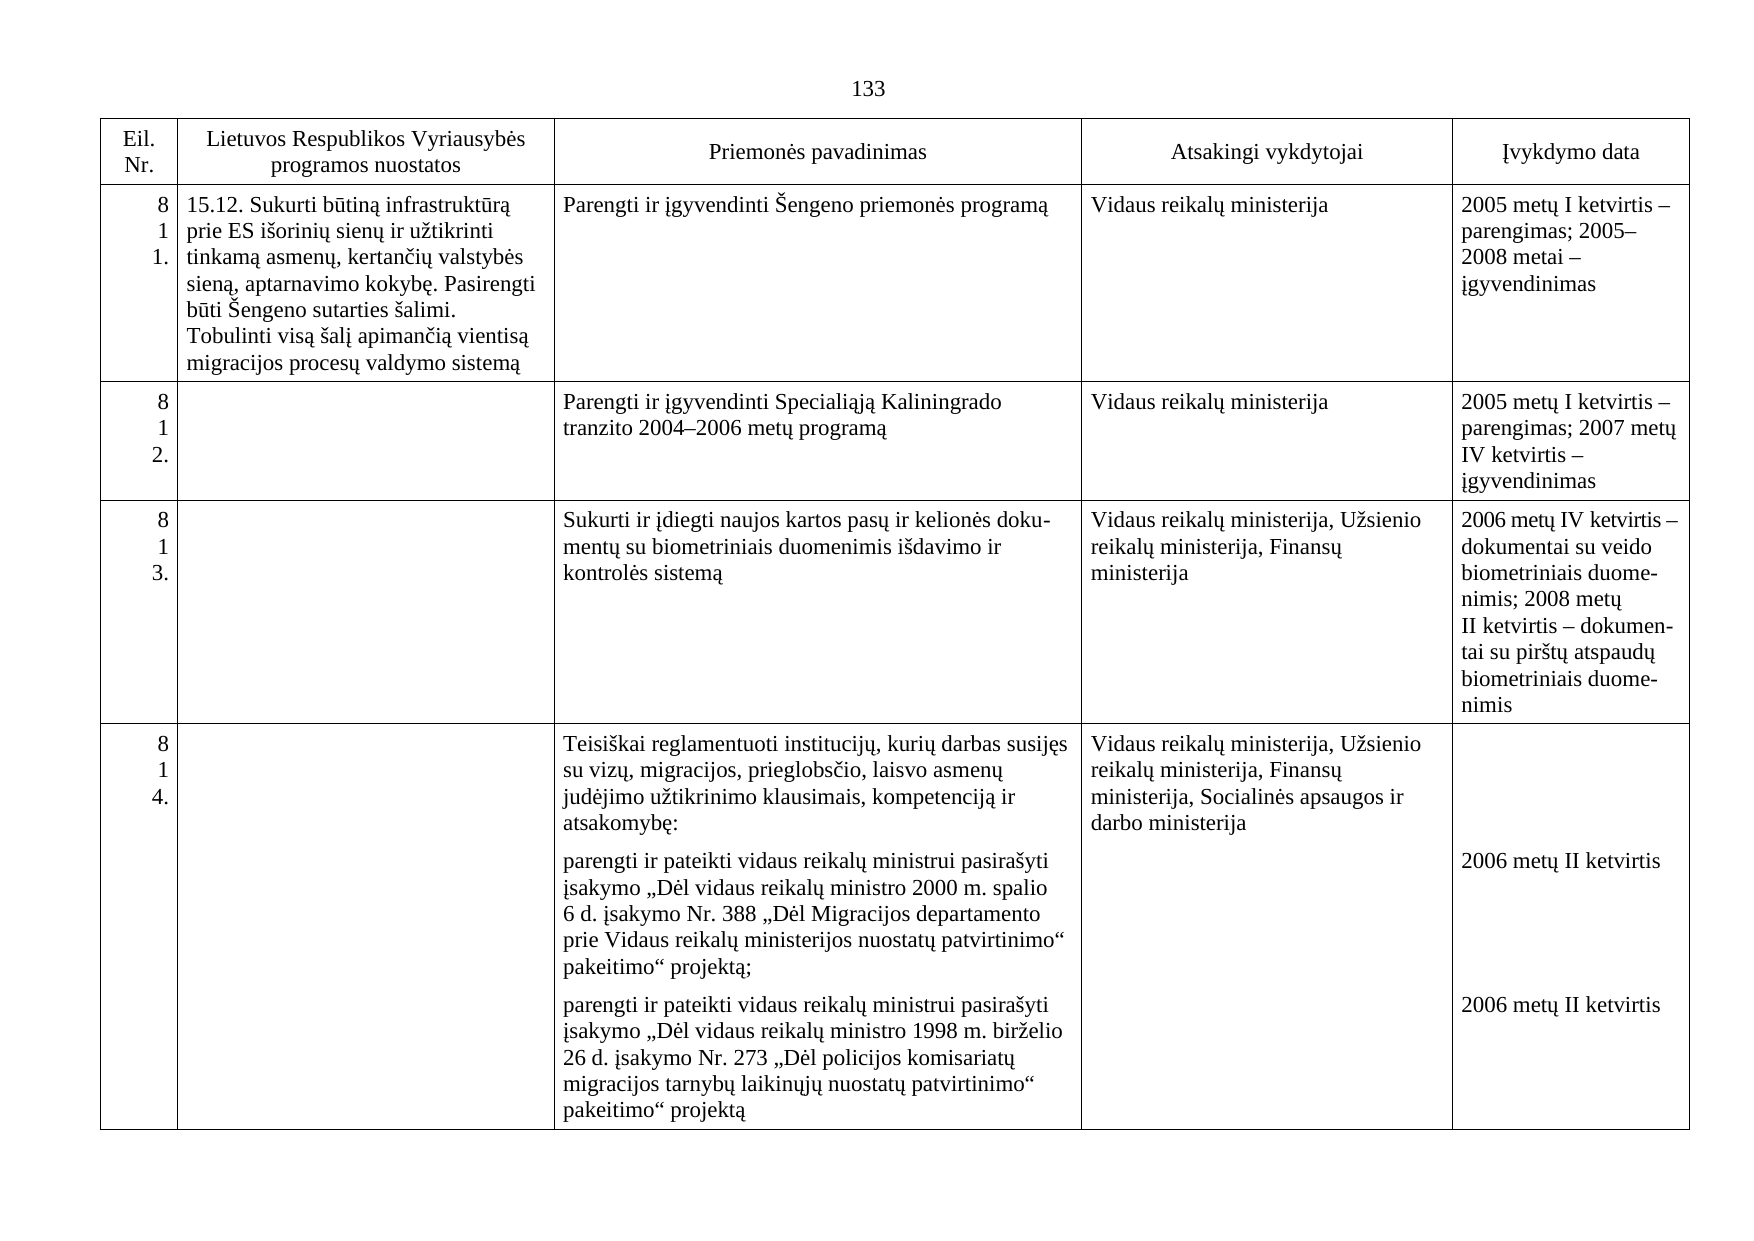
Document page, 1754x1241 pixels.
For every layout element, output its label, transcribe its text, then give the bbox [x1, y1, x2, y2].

table_cell [178, 501, 554, 723]
table_header Atsakingi vykdytojai [1082, 119, 1452, 184]
table_cell [1453, 724, 1689, 842]
table_header [1690, 118, 1754, 184]
table_cell [178, 842, 554, 985]
table_cell 2005 metų I ketvirtis – parengimas; 2005–2008 metai – įgyvendinimas [1453, 185, 1689, 381]
table_cell [101, 501, 177, 723]
table_cell [1690, 985, 1754, 1129]
table_cell 2005 metų I ketvirtis – parengimas; 2007 metų IV ketvirtis – įgyvendinimas [1453, 382, 1689, 499]
table_cell [1082, 985, 1452, 1129]
table_cell 2006 metų II ketvirtis [1453, 985, 1689, 1129]
table_cell [101, 382, 177, 499]
table_cell Teisiškai reglamentuoti institucijų, kurių darbas susijęs su vizų, migracijos, prieglobsčio, laisvo asmenų judėjimo užtikrinimo klausimais, kompetenciją ir atsakomybę: [555, 724, 1081, 842]
table_cell [178, 724, 554, 842]
table_cell [101, 185, 177, 381]
table_cell parengti ir pateikti vidaus reikalų ministrui pasirašyti įsakymo „Dėl vidaus reikalų ministro 1998 m. birželio 26 d. įsakymo Nr. 273 „Dėl policijos komisariatų migracijos tarnybų laikinųjų nuostatų patvirtinimo“ pakeitimo“ projektą [555, 985, 1081, 1129]
table_cell parengti ir pateikti vidaus reikalų ministrui pasirašyti įsakymo „Dėl vidaus reikalų ministro 2000 m. spalio 6 d. įsakymo Nr. 388 „Dėl Migracijos departamento prie Vidaus reikalų ministerijos nuostatų patvirtinimo“ pakeitimo“ projektą; [555, 842, 1081, 985]
table_cell [1690, 842, 1754, 985]
table_cell [101, 985, 177, 1129]
table_cell Vidaus reikalų ministerija [1082, 185, 1452, 381]
table_cell Sukurti ir įdiegti naujos kartos pasų ir kelionės doku­mentų su biometriniais duomenimis išdavimo ir kontrolės sistemą [555, 501, 1081, 723]
table_cell 2006 metų II ketvirtis [1453, 842, 1689, 985]
table_header Priemonės pavadinimas [555, 119, 1081, 184]
table_cell Parengti ir įgyvendinti Šengeno priemonės programą [555, 185, 1081, 381]
table_cell 2006 metų IV ketvirtis – dokumentai su veido biometriniais duome­nimis; 2008 metų II ketvirtis – dokumen­tai su pirštų atspaudų biometriniais duome­nimis [1453, 501, 1689, 723]
table_cell Vidaus reikalų ministerija, Užsienio reikalų ministerija, Finansų ministerija, Socialinės apsaugos ir darbo ministerija [1082, 724, 1452, 842]
table_cell [178, 985, 554, 1129]
table_cell [1082, 842, 1452, 985]
table_cell [101, 842, 177, 985]
table_header Įvykdymo data [1453, 119, 1689, 184]
table_cell Parengti ir įgyvendinti Specialiąją Kaliningrado tranzito 2004–2006 metų programą [555, 382, 1081, 499]
table_header Eil. Nr. [101, 119, 177, 184]
table_header Lietuvos Respublikos Vyriausybės programos nuostatos [178, 119, 554, 184]
table_cell [1690, 381, 1754, 499]
table_cell [1690, 723, 1754, 842]
table_cell Vidaus reikalų ministerija, Užsienio reikalų ministerija, Finansų ministerija [1082, 501, 1452, 723]
table_cell [101, 724, 177, 842]
table_cell [1690, 500, 1754, 723]
table_cell 15.12. Sukurti būtiną infrastruktūrą prie ES išorinių sienų ir užtikrinti tinkamą asmenų, kertančių valstybės sieną, aptarnavimo kokybę. Pasirengti būti Šengeno sutarties šalimi. Tobulinti visą šalį apimančią vientisą migracijos procesų valdymo sistemą [178, 185, 554, 381]
table_cell [1690, 184, 1754, 381]
table_cell Vidaus reikalų ministerija [1082, 382, 1452, 499]
table_cell [178, 382, 554, 499]
